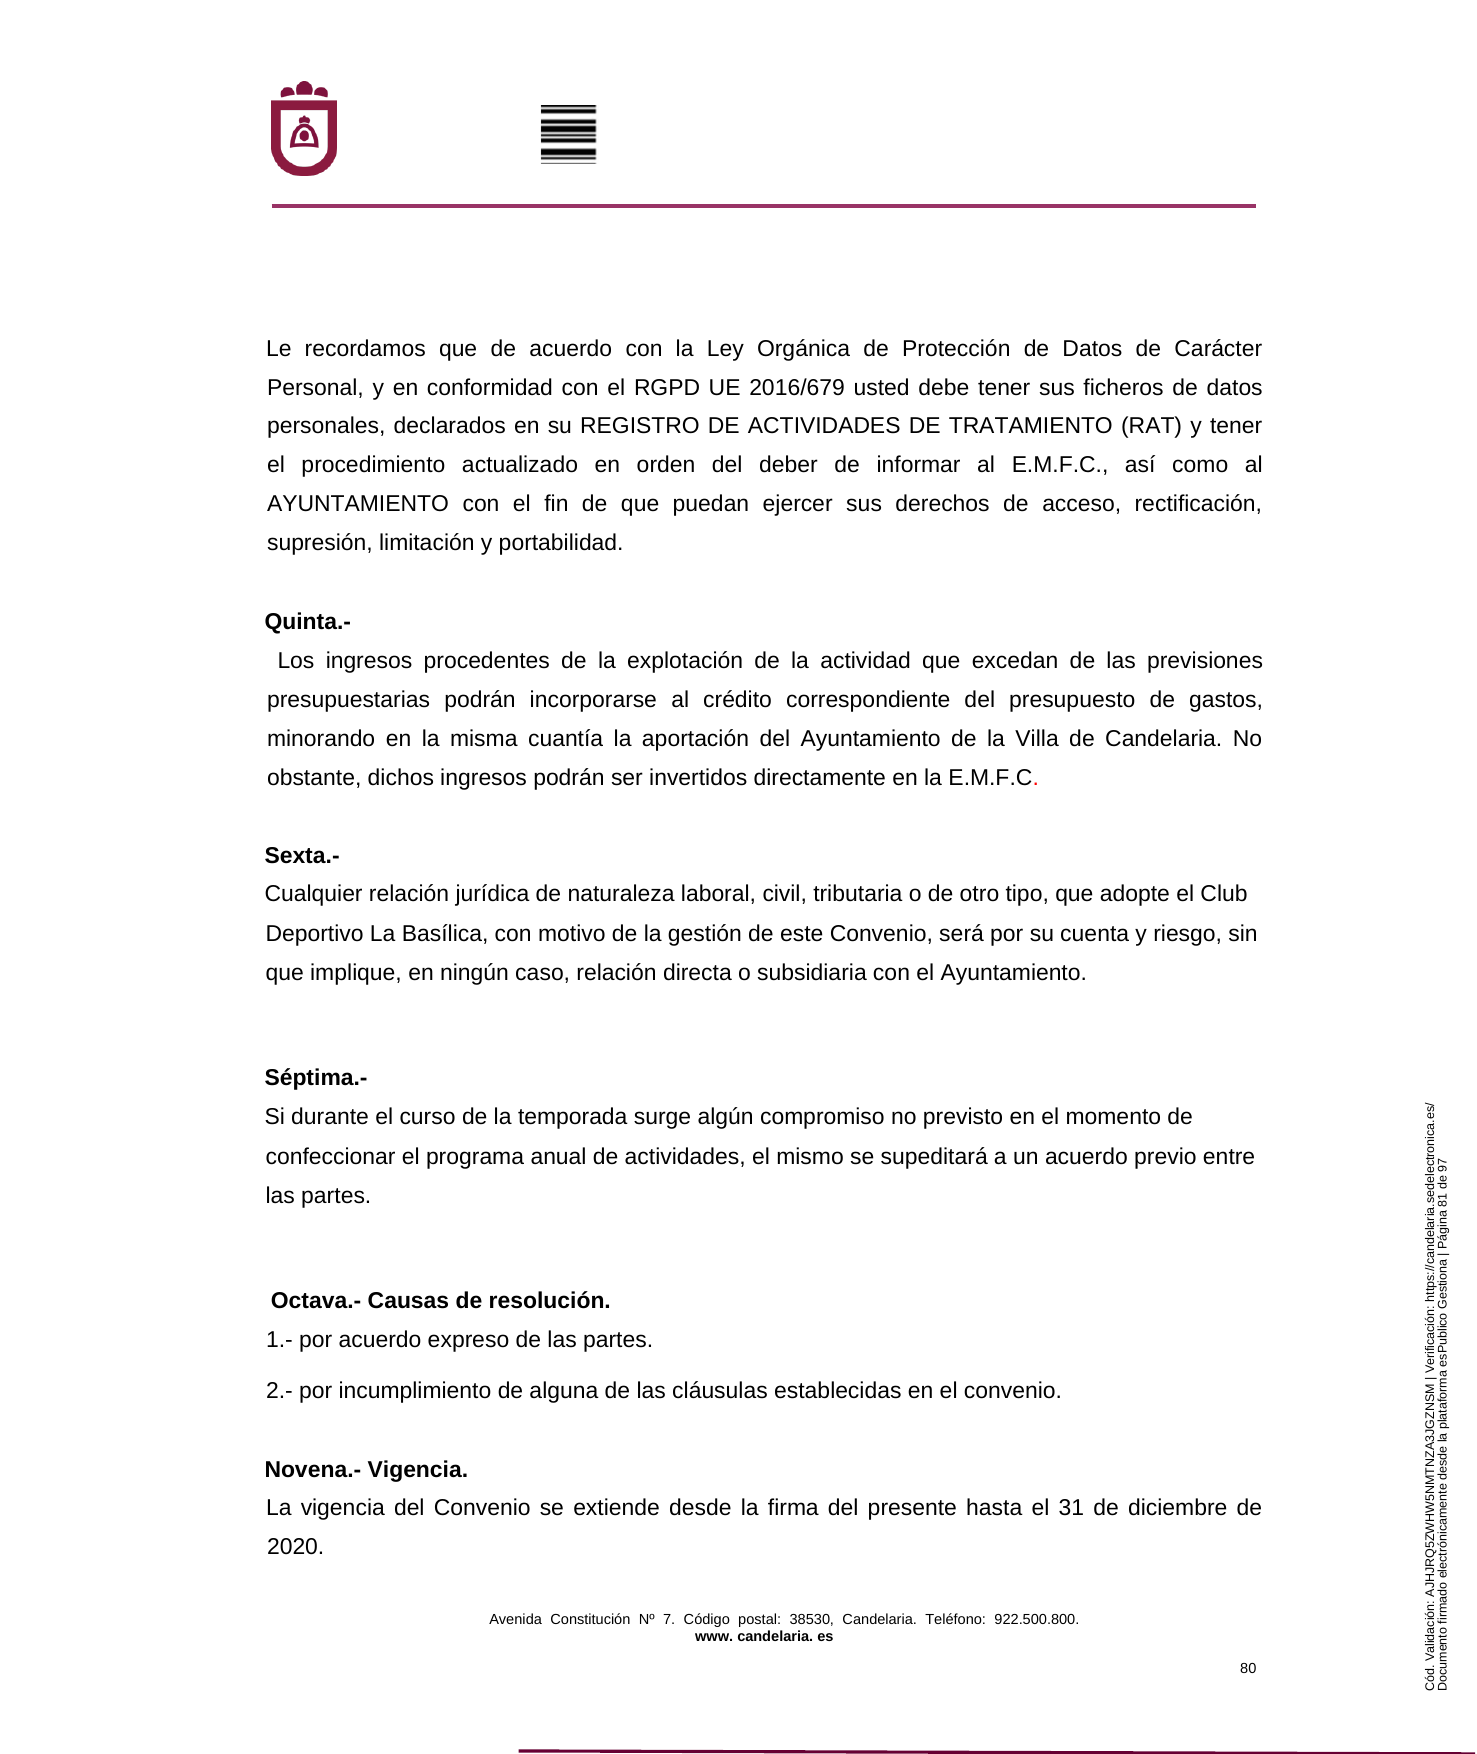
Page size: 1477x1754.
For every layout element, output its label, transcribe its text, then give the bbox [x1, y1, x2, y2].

text Cualquier relación jurídica de naturaleza laboral, civil, tributaria o de otro tipo, que adopte el Club Deportivo La Basílica, con motivo de la gestión de este Convenio, será por su cuenta y riesgo, sin que implique, en ningún caso, relación directa o subsidiaria con el Ayuntamiento. [264, 880, 1264, 986]
text La vigencia del Convenio se extiende desde la firma del presente hasta el 31 de diciembre de 2020. [266, 1494, 1263, 1559]
text Quinta.- [264, 608, 1264, 634]
text 1.- por acuerdo expreso de las partes. [266, 1326, 1263, 1352]
text Si durante el curso de la temporada surge algún compromiso no previsto en el momento de confeccionar el programa anual de actividades, el mismo se supeditará a un acuerdo previo entre las partes. [264, 1103, 1264, 1208]
text Le recordamos que de acuerdo con la Ley Orgánica de Protección de Datos de Carácter Personal, y en conformidad con el RGPD UE 2016/679 usted debe tener sus ficheros de datos personales, declarados en su REGISTRO DE ACTIVIDADES DE TRATAMIENTO (RAT) y tener el procedimiento actualizado en orden del deber de informar al E.M.F.C., así como al AYUNTAMIENTO con el fin de que puedan ejercer sus derechos de acceso, rectificación, supresión, limitación y portabilidad. [266, 334, 1263, 556]
text 2.- por incumplimiento de alguna de las cláusulas establecidas en el convenio. [266, 1377, 1263, 1404]
text Octava.- Causas de resolución. [264, 1287, 1264, 1313]
text Novena.- Vigencia. [264, 1456, 1264, 1482]
text Séptima.- [264, 1064, 1264, 1091]
text Los ingresos procedentes de la explotación de la actividad que excedan de las previsiones presupuestarias podrán incorporarse al crédito correspondiente del presupuesto de gastos, minorando en la misma cuantía la aportación del Ayuntamiento de la Villa de Candelaria. No obstante, dichos ingresos podrán ser invertidos directamente en la E.M.F.C. [266, 647, 1263, 790]
text Sexta.- [264, 842, 1264, 868]
